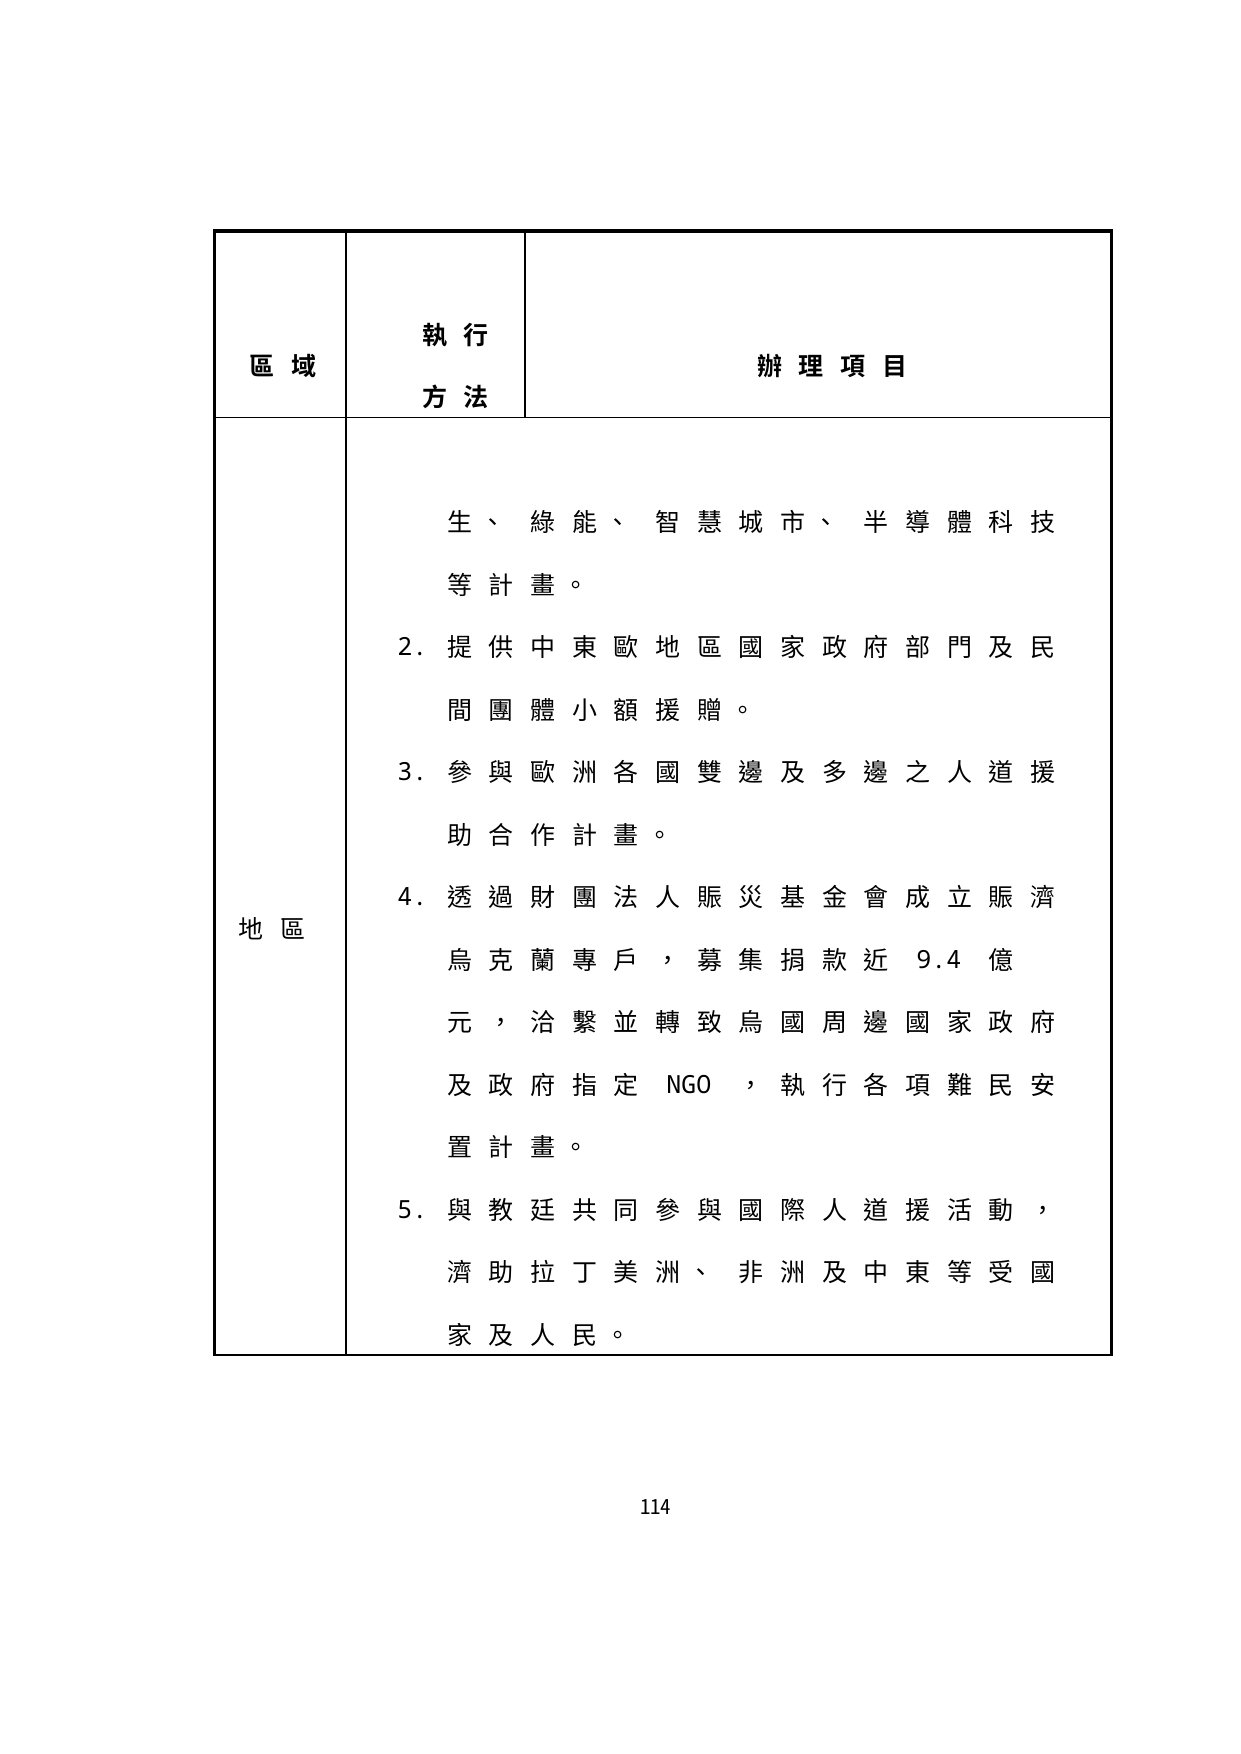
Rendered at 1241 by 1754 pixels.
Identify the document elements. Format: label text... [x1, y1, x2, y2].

table_cell 地區 [216, 418, 345, 1354]
table_header 辦理項目 [526, 233, 1110, 417]
table_cell 生、綠能、智慧城市、半導體科技等計畫。 提供中東歐地區國家政府部門及民間團體小額援贈。 參與歐洲各國雙邊及多邊之人道援助合作計畫。 透過財團法人賑災基金會成立賑濟烏克蘭專戶，募集捐款近9.4億元，洽繫並轉致烏國周邊國家政府及政府指定NGO，執行各項難民安置計畫。 與教廷共同參與國際人道援活動，濟助拉丁美洲、非洲及中東等受國家及人民。 [347, 418, 1110, 1354]
table_header 執行方法 [347, 233, 524, 417]
table_header 區域 [216, 233, 345, 417]
